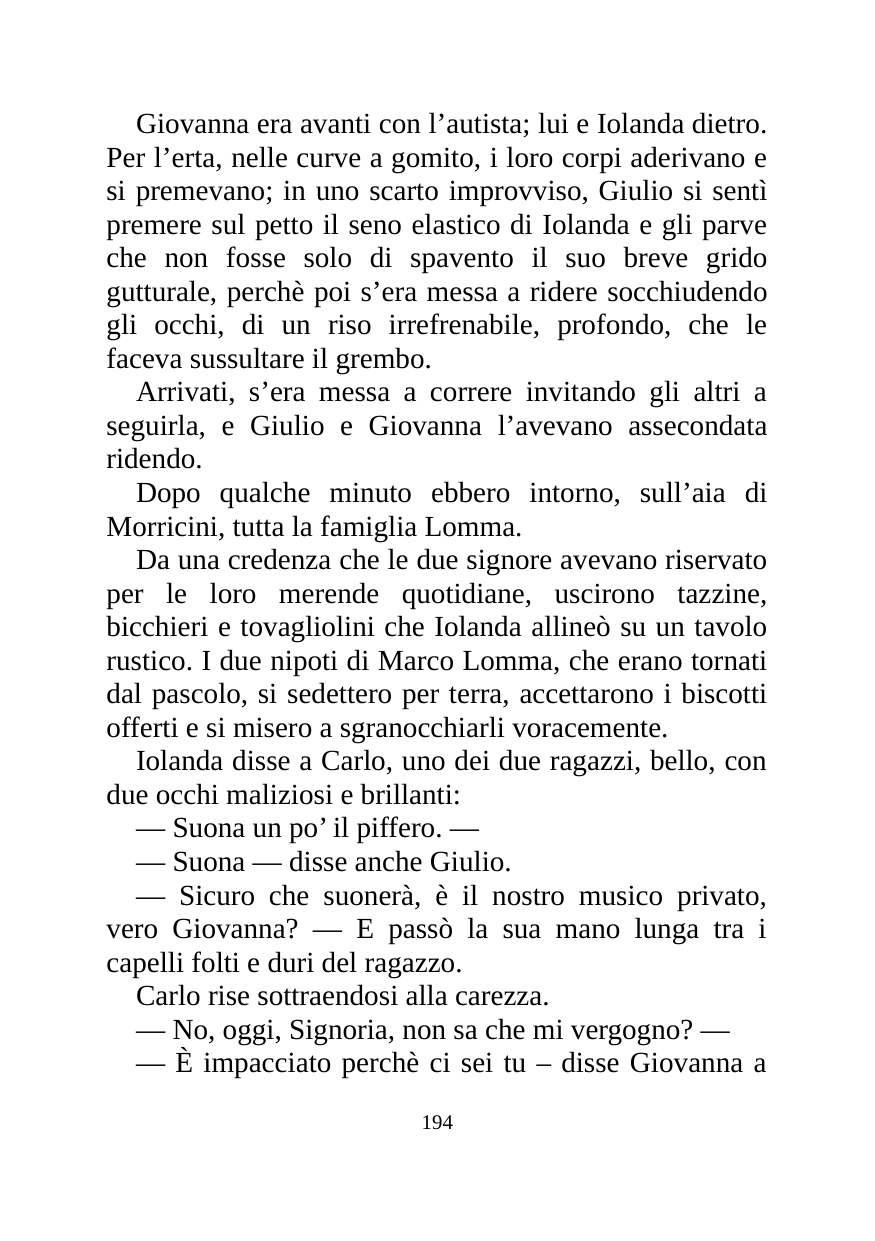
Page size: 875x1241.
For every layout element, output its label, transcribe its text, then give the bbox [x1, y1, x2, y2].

text — Suona — disse anche Giulio. [106, 844, 768, 878]
text — È impacciato perchè ci sei tu – disse Giovanna a [106, 1045, 768, 1079]
text Dopo qualche minuto ebbero intorno, sull’aia di Morricini, tutta la famiglia Lomma. [106, 475, 768, 542]
text Arrivati, s’era messa a correre invitando gli altri a seguirla, e Giulio e Giovanna l’avevano assecondata ridendo. [106, 374, 768, 475]
text Giovanna era avanti con l’autista; lui e Iolanda dietro. Per l’erta, nelle curve a gomito, i loro corpi aderivano e si premevano; in uno scarto improvviso, Giulio si sentì premere sul petto il seno elastico di Iolanda e gli parve che non fosse solo di spavento il suo breve grido gutturale, perchè poi s’era messa a ridere socchiudendo gli occhi, di un riso irrefrenabile, profondo, che le faceva sussultare il grembo. [106, 106, 768, 374]
text — Sicuro che suonerà, è il nostro musico privato, vero Giovanna? — E passò la sua mano lunga tra i capelli folti e duri del ragazzo. [106, 878, 768, 978]
text — Suona un po’ il piffero. — [106, 811, 768, 844]
text Iolanda disse a Carlo, uno dei due ragazzi, bello, con due occhi maliziosi e brillanti: [106, 743, 768, 811]
text — No, oggi, Signoria, non sa che mi vergogno? — [106, 1012, 768, 1045]
text Da una credenza che le due signore avevano riservato per le loro merende quotidiane, uscirono tazzine, bicchieri e tovagliolini che Iolanda allineò su un tavolo rustico. I due nipoti di Marco Lomma, che erano tornati dal pascolo, si sedettero per terra, accettarono i biscotti offerti e si misero a sgranocchiarli voracemente. [106, 542, 768, 743]
text Carlo rise sottraendosi alla carezza. [106, 978, 768, 1012]
